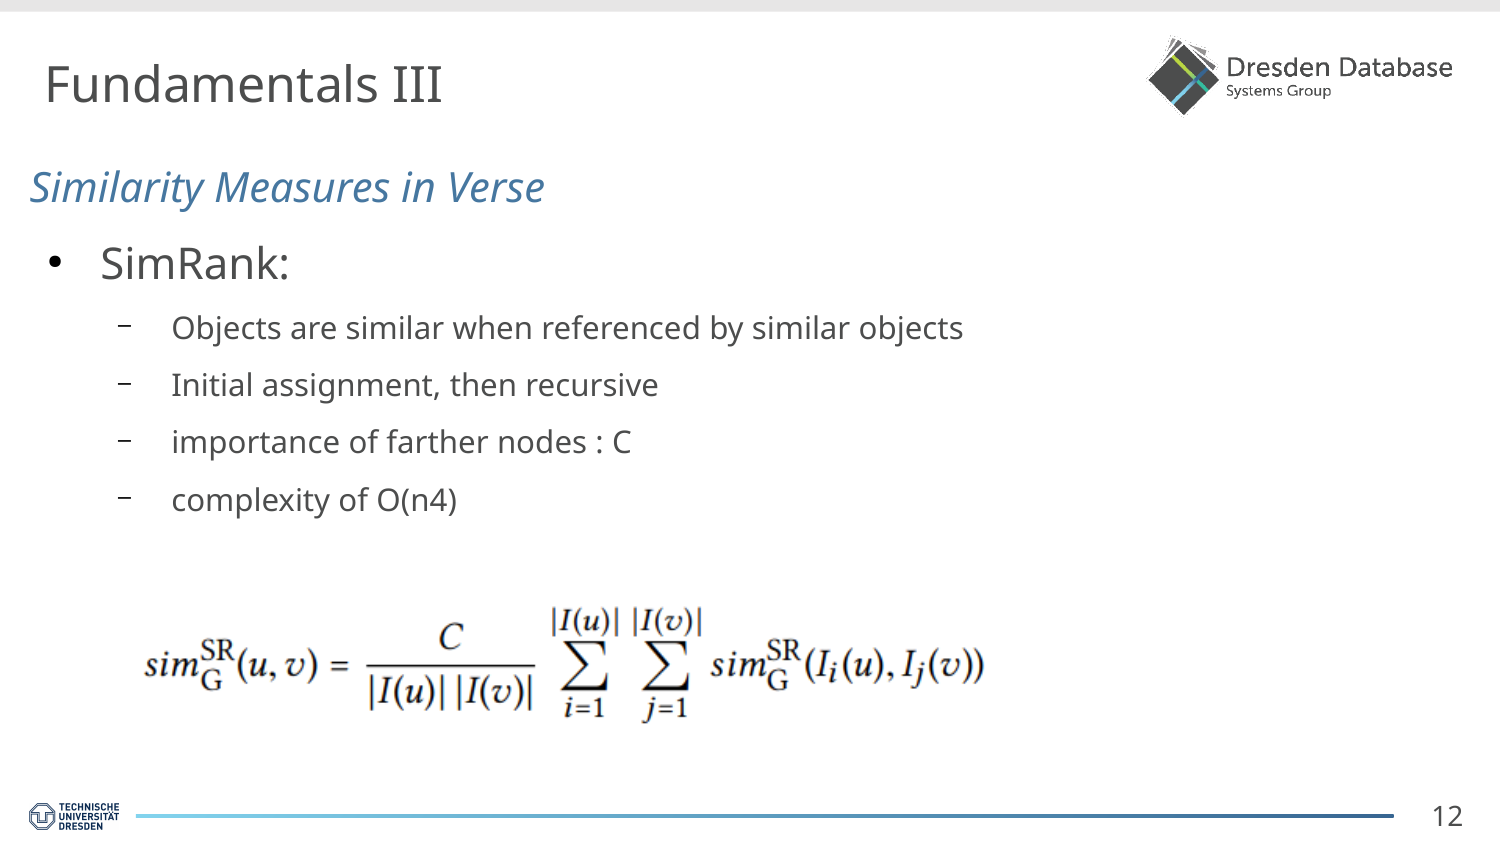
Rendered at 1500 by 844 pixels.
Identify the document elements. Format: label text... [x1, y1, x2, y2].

title Fundamentals III [29, 47, 1093, 118]
picture [1145, 35, 1453, 118]
list Similarity Measures in Verse SimRank: Objects are similar when referenced by similar objects Initial assignment, then recursive importance of farther nodes : C complexity of O(n4) [29, 159, 1471, 780]
picture [29, 803, 119, 830]
picture [74, 583, 1028, 733]
